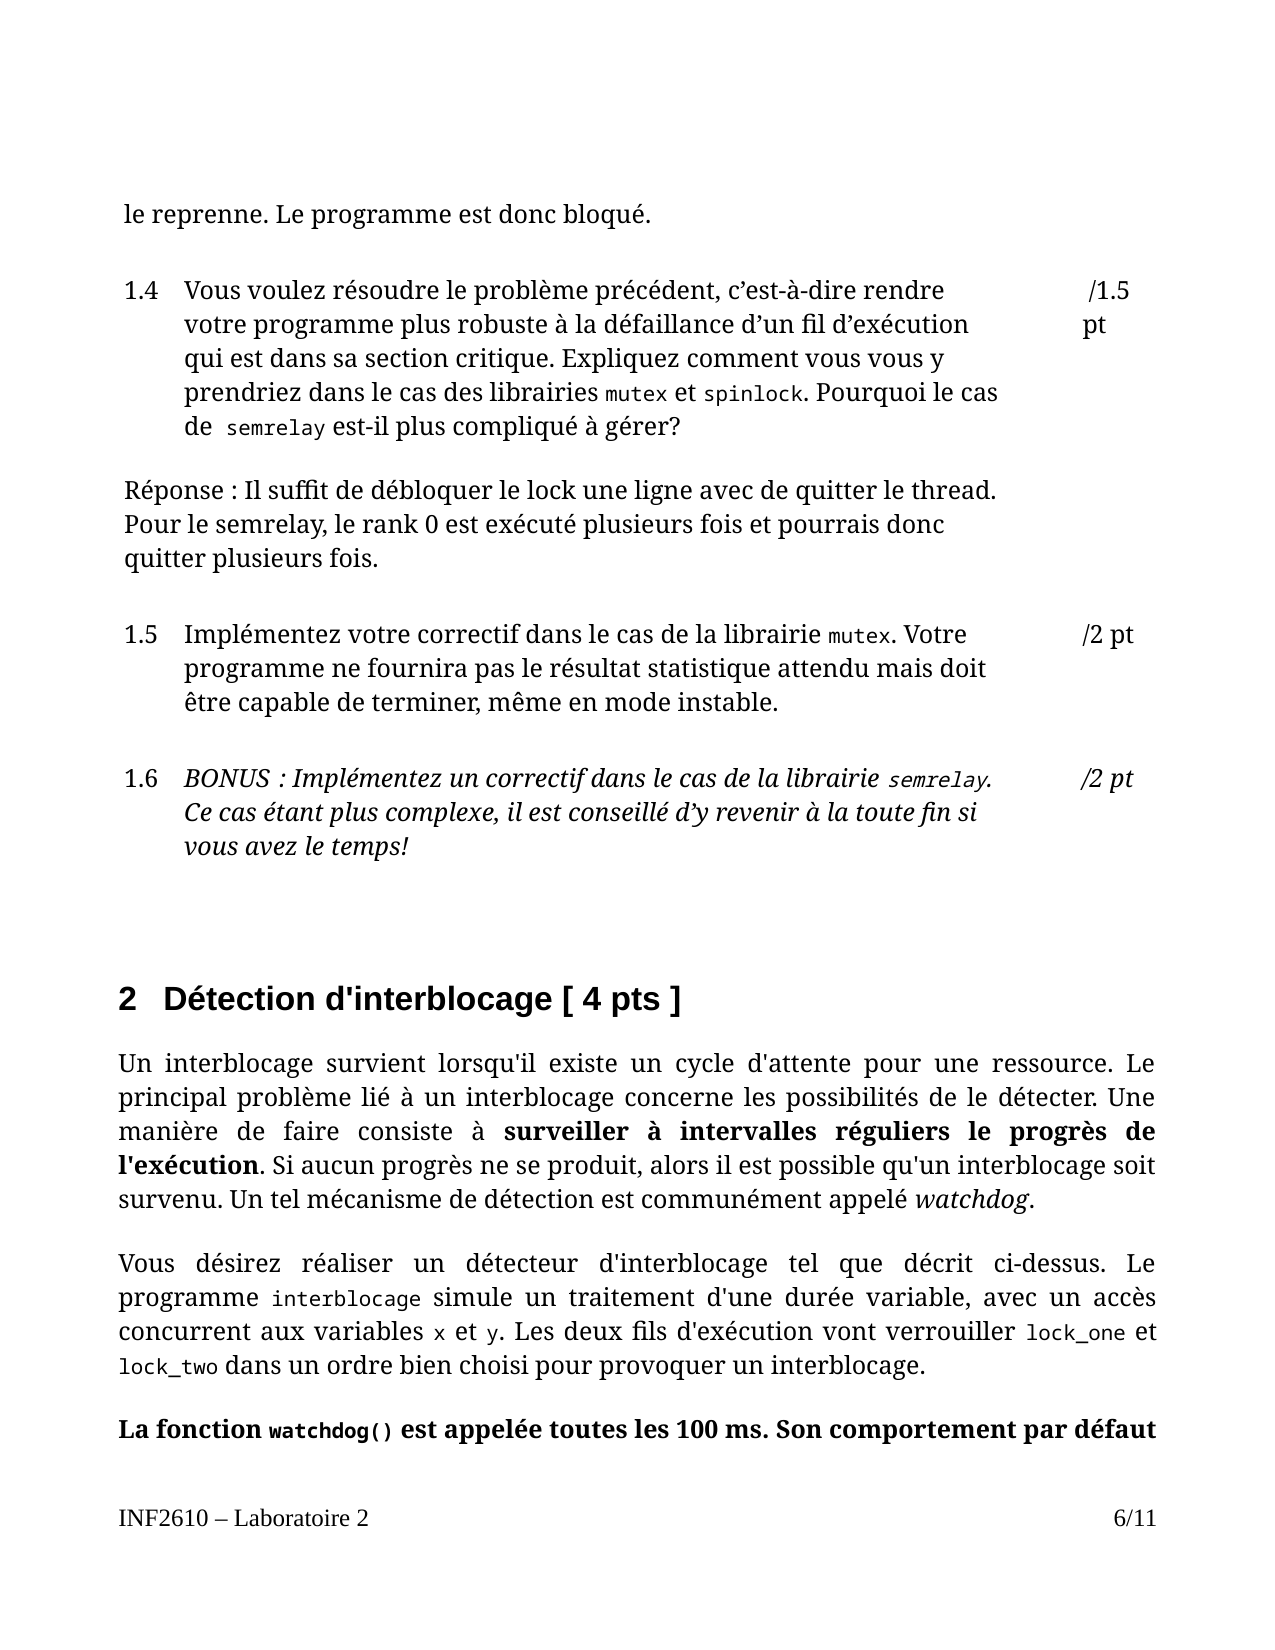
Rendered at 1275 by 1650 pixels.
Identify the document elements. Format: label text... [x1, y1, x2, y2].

table_cell Vous voulez résoudre le problème précédent, c’est-à-dire rendre votre programme plus robuste à la défaillance d’un fil d’exécution qui est dans sa section critique. Expliquez comment vous vous y prendriez dans le cas des librairies mutex et spinlock. Pourquoi le cas de semrelay est-il plus compliqué à gérer? Réponse : Il suffit de débloquer le lock une ligne avec de quitter le thread. Pour le semrelay, le rank 0 est exécuté plusieurs fois et pourrais donc quitter plusieurs fois. [118, 252, 1007, 596]
table_cell BONUS : Implémentez un correctif dans le cas de la librairie semrelay. Ce cas étant plus complexe, il est conseillé d’y revenir à la toute fin si vous avez le temps! [118, 740, 1007, 883]
subtitle Détection d'interblocage [ 4 pts ] [118, 979, 1157, 1018]
table_cell /2 pt [1076, 740, 1157, 883]
table_header le reprenne. Le programme est donc bloqué. [118, 176, 1007, 252]
table_cell [1007, 740, 1076, 883]
table_header [1007, 176, 1076, 252]
table_cell /2 pt [1076, 596, 1157, 739]
table_cell Implémentez votre correctif dans le cas de la librairie mutex. Votre programme ne fournira pas le résultat statistique attendu mais doit être capable de terminer, même en mode instable. [118, 596, 1007, 739]
text Vous désirez réaliser un détecteur d'interblocage tel que décrit ci-dessus. Le programme interblocage simule un traitement d'une durée variable, avec un accès concurrent aux variables x et y. Les deux fils d'exécution vont verrouiller lock_one et lock_two dans un ordre bien choisi pour provoquer un interblocage. [118, 1246, 1157, 1382]
table_cell [1007, 252, 1076, 596]
table_cell [1007, 596, 1076, 739]
table_cell /1.5 pt [1076, 252, 1157, 596]
table_header [1076, 176, 1157, 252]
text La fonction watchdog() est appelée toutes les 100 ms. Son comportement par défaut [118, 1412, 1157, 1446]
text Un interblocage survient lorsqu'il existe un cycle d'attente pour une ressource. Le principal problème lié à un interblocage concerne les possibilités de le détecter. Une manière de faire consiste à surveiller à intervalles réguliers le progrès de l'exécution. Si aucun progrès ne se produit, alors il est possible qu'un interblocage soit survenu. Un tel mécanisme de détection est communément appelé watchdog. [118, 1045, 1157, 1216]
